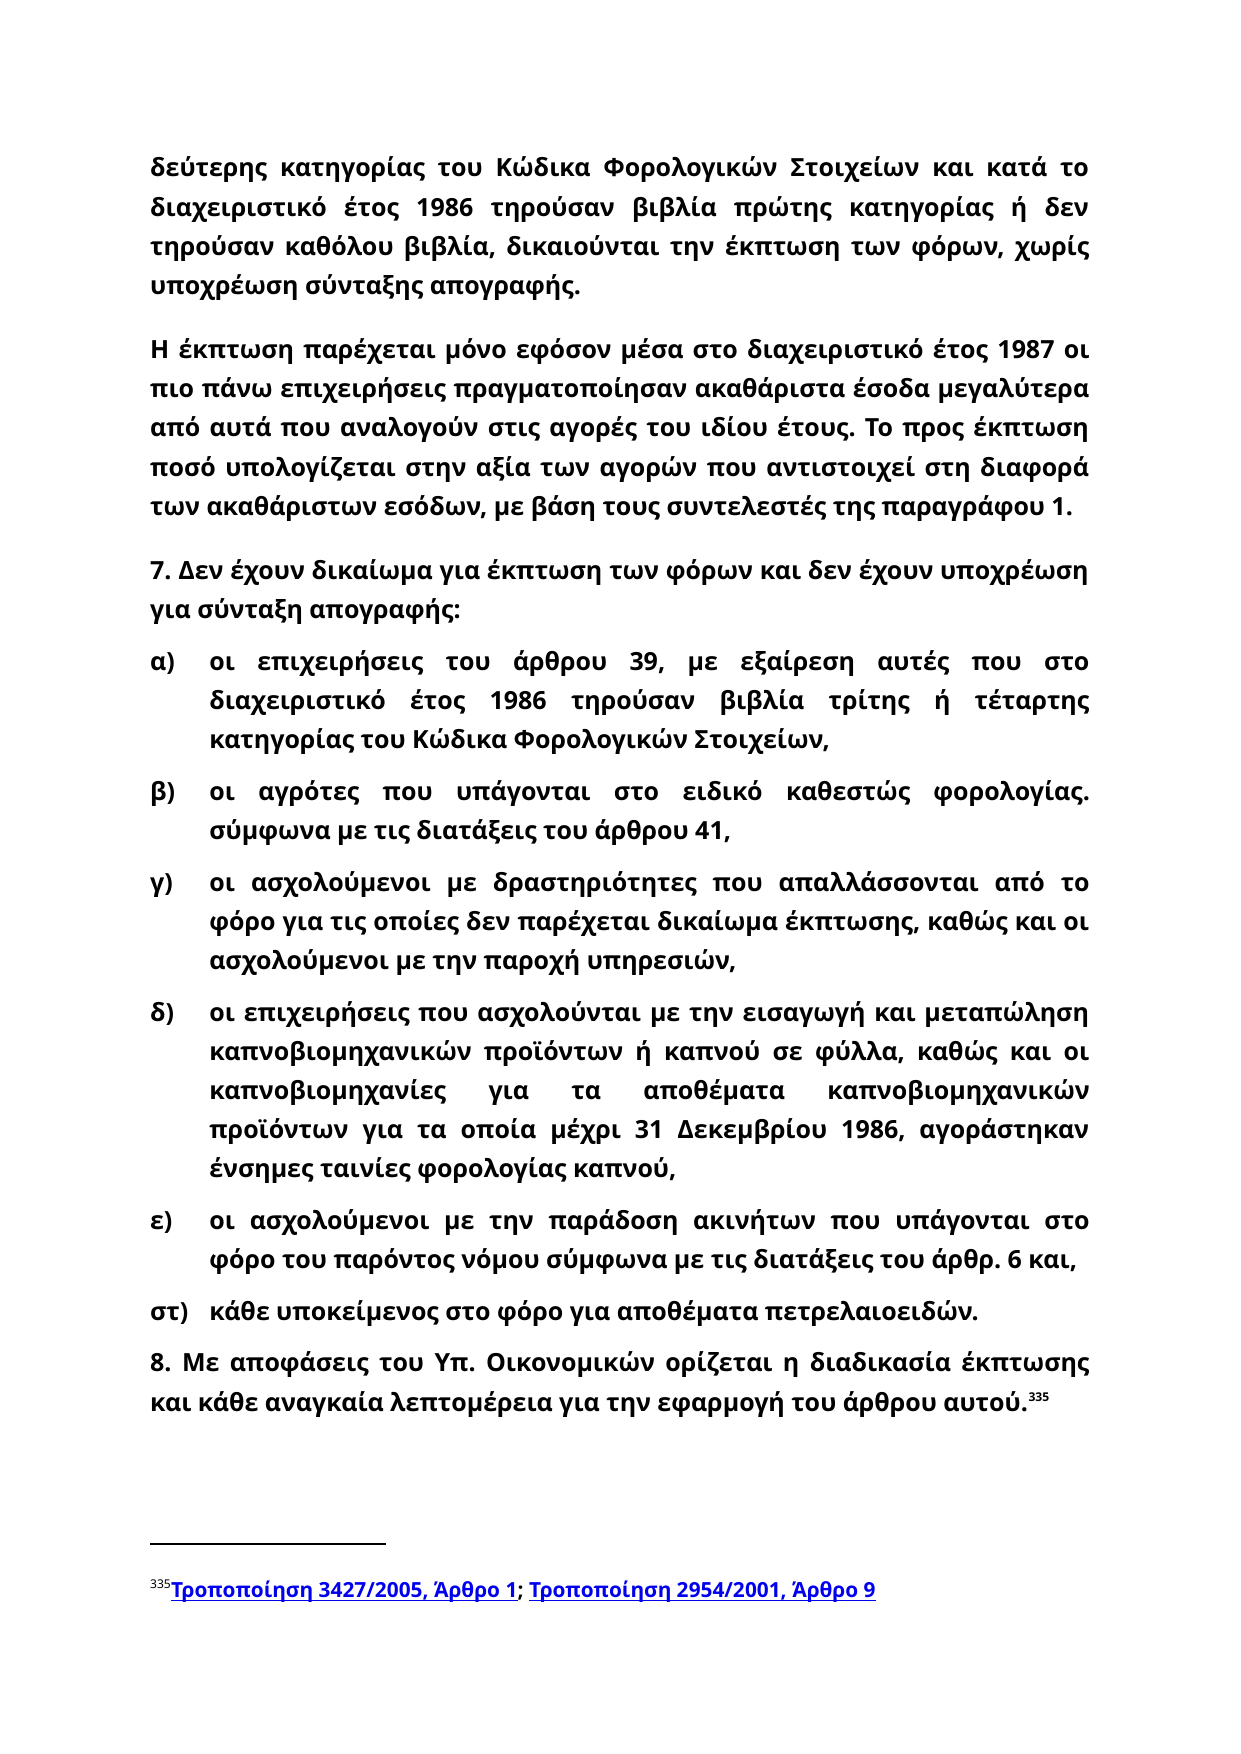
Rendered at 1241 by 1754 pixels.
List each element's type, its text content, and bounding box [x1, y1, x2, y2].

text Τροποποίηση 3427/2005, Άρθρο 1; Τροποποίηση 2954/2001, Άρθρο 9 [150, 1576, 1090, 1604]
text δεύτερης κατηγορίας του Κώδικα Φορολογικών Στοιχείων και κατά το διαχειριστικό έτος 1986 τηρούσαν βιβλία πρώτης κατηγορίας ή δεν τηρούσαν καθόλου βιβλία, δικαιούνται την έκπτωση των φόρων, χωρίς υποχρέωση σύνταξης απογραφής. [150, 150, 1090, 302]
list γ) οι ασχολούμενοι με δραστηριότητες που απαλλάσσονται από το φόρο για τις οποίες δεν παρέχεται δικαίωμα έκπτωσης, καθώς και οι ασχολούμενοι με την παροχή υπηρεσιών, [150, 864, 1090, 977]
text 7. Δεν έχουν δικαίωμα για έκπτωση των φόρων και δεν έχουν υποχρέωση για σύνταξη απογραφής: [150, 552, 1090, 626]
list στ) κάθε υποκείμενος στο φόρο για αποθέματα πετρελαιοειδών. [150, 1293, 1090, 1327]
list β) οι αγρότες που υπάγονται στο ειδικό καθεστώς φορολογίας. σύμφωνα με τις διατάξεις του άρθρου 41, [150, 773, 1090, 847]
list δ) οι επιχειρήσεις που ασχολούνται με την εισαγωγή και μεταπώληση καπνοβιομηχανικών προϊόντων ή καπνού σε φύλλα, καθώς και οι καπνοβιομηχανίες για τα αποθέματα καπνοβιομηχανικών προϊόντων για τα οποία μέχρι 31 Δεκεμβρίου 1986, αγοράστηκαν ένσημες ταινίες φορολογίας καπνού, [150, 994, 1090, 1185]
list ε) οι ασχολούμενοι με την παράδοση ακινήτων που υπάγονται στο φόρο του παρόντος νόμου σύμφωνα με τις διατάξεις του άρθρ. 6 και, [150, 1202, 1090, 1276]
text 8. Με αποφάσεις του Υπ. Οικονομικών ορίζεται η διαδικασία έκπτωσης και κάθε αναγκαία λεπτομέρεια για την εφαρμογή του άρθρου αυτού. [150, 1345, 1090, 1418]
text Η έκπτωση παρέχεται μόνο εφόσον μέσα στο διαχειριστικό έτος 1987 οι πιο πάνω επιχειρήσεις πραγματοποίησαν ακαθάριστα έσοδα μεγαλύτερα από αυτά που αναλογούν στις αγορές του ιδίου έτους. Το προς έκπτωση ποσό υπολογίζεται στην αξία των αγορών που αντιστοιχεί στη διαφορά των ακαθάριστων εσόδων, με βάση τους συντελεστές της παραγράφου 1. [150, 332, 1090, 522]
list α) οι επιχειρήσεις του άρθρου 39, με εξαίρεση αυτές που στο διαχειριστικό έτος 1986 τηρούσαν βιβλία τρίτης ή τέταρτης κατηγορίας του Κώδικα Φορολογικών Στοιχείων, [150, 643, 1090, 756]
